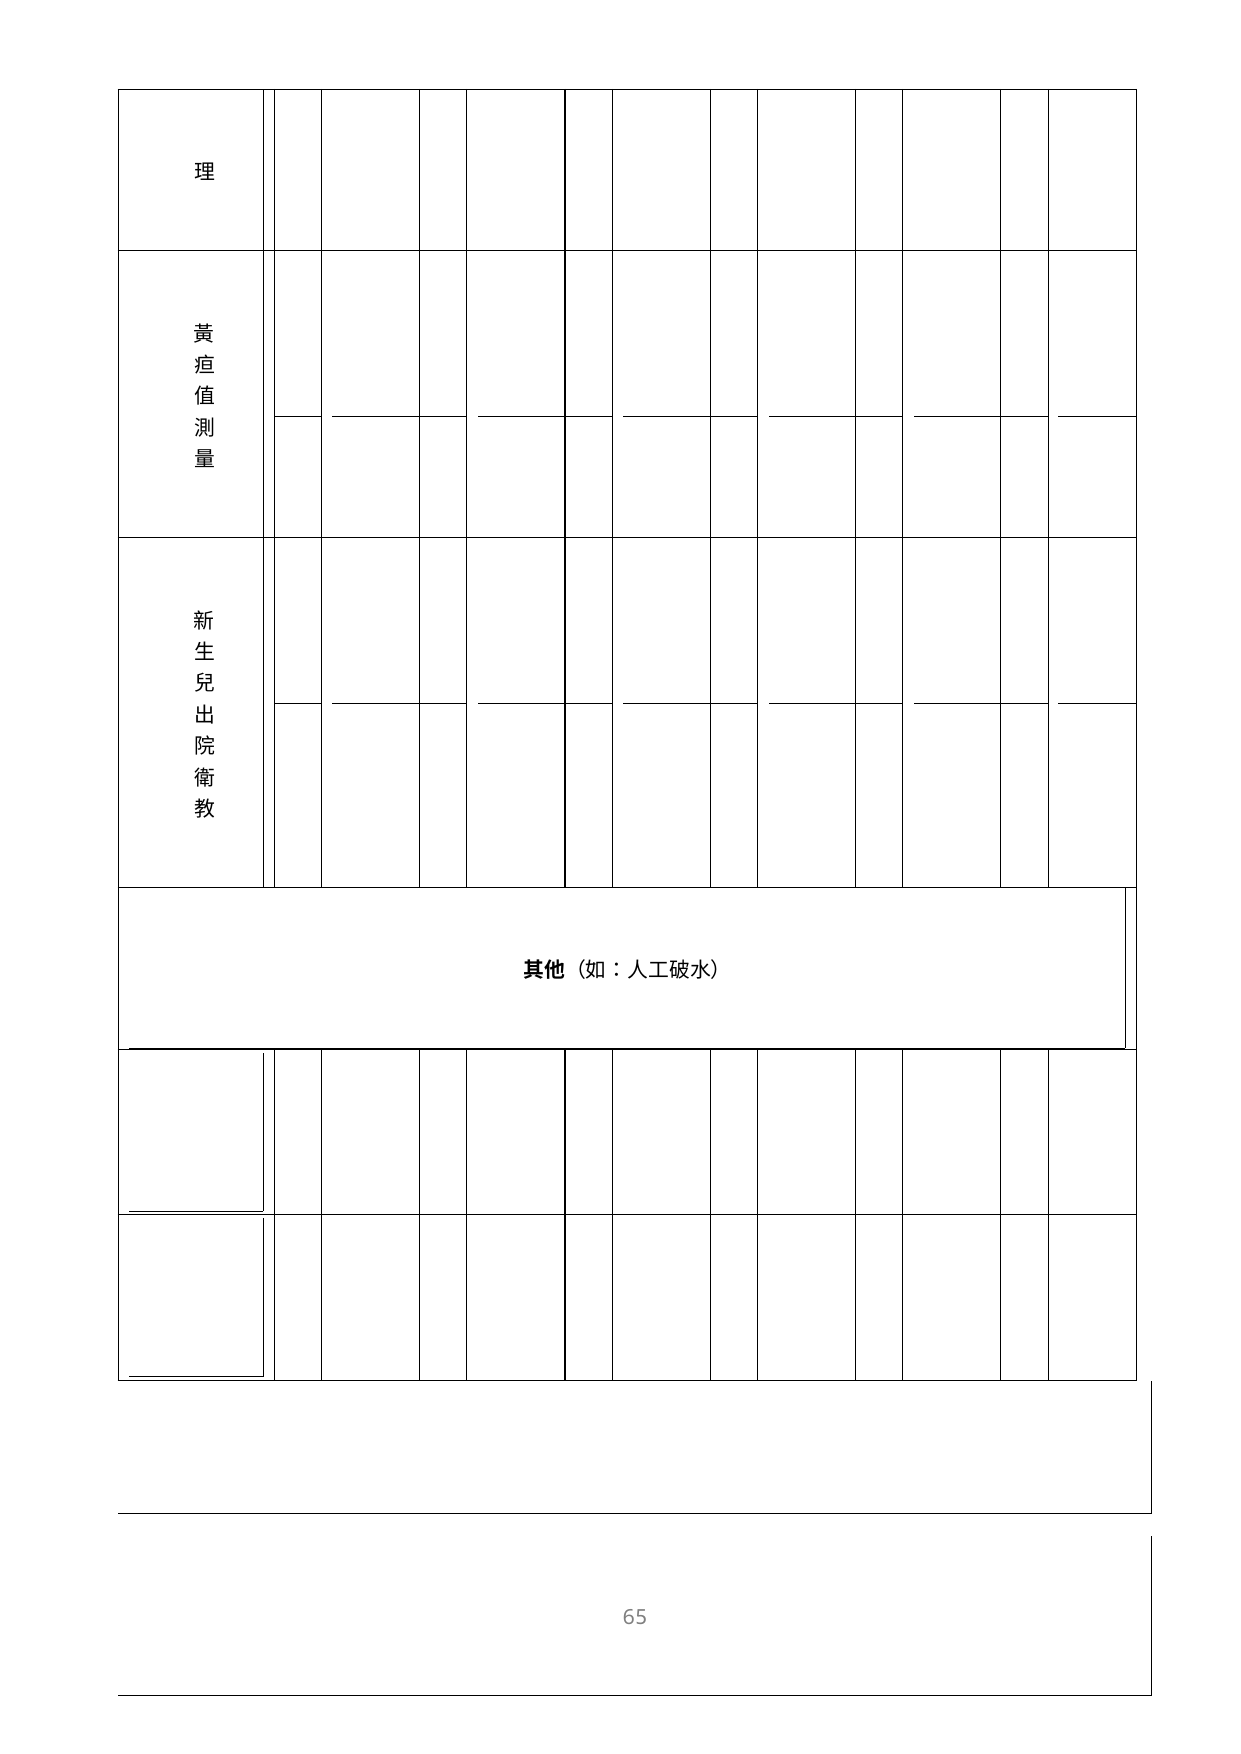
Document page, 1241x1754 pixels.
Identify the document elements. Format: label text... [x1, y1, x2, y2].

table_cell [322, 1050, 419, 1214]
table_cell [856, 90, 902, 250]
table_cell [1049, 1050, 1136, 1214]
table_cell [856, 538, 902, 703]
table_cell [758, 251, 855, 537]
table_cell [711, 1050, 757, 1214]
table_cell [1049, 90, 1136, 250]
table_cell [566, 704, 612, 887]
table_cell [1001, 90, 1048, 250]
table_cell [758, 538, 855, 887]
table_cell [856, 251, 902, 416]
table_cell [420, 251, 466, 416]
table_cell [856, 704, 902, 887]
table_cell [1049, 538, 1136, 887]
table_cell [322, 1215, 419, 1380]
table_cell [275, 251, 321, 416]
table_cell [758, 1215, 855, 1380]
table_cell [322, 90, 419, 250]
table_cell [1001, 538, 1048, 703]
table_cell [566, 1050, 612, 1214]
table_cell [264, 90, 274, 250]
table_cell [613, 251, 710, 537]
table_cell [264, 251, 274, 537]
table_cell [711, 1215, 757, 1380]
table_cell [711, 538, 757, 703]
table_cell [119, 1215, 274, 1380]
table_cell [856, 1050, 902, 1214]
table_cell [613, 1215, 710, 1380]
table_cell [420, 1215, 466, 1380]
table_cell [903, 1215, 1000, 1380]
table_cell [1001, 251, 1048, 416]
table_cell [467, 538, 564, 887]
table_cell 新生兒出院衛教 [119, 538, 263, 887]
table_cell [275, 1215, 321, 1380]
table_cell [467, 1050, 564, 1214]
table_cell [711, 704, 757, 887]
table_cell [903, 1050, 1000, 1214]
table_cell [1049, 1215, 1136, 1380]
table_cell [420, 704, 466, 887]
table_cell [322, 538, 419, 887]
table_cell 理 [119, 90, 263, 250]
table_cell 其他（如：人工破水） [119, 888, 1125, 1048]
table_cell [322, 251, 419, 537]
table_cell [1001, 704, 1048, 887]
table_cell [420, 538, 466, 703]
table_cell [275, 538, 321, 703]
table_cell [613, 1050, 710, 1214]
table_cell [566, 538, 612, 703]
table_cell [1001, 417, 1048, 537]
table_cell [275, 417, 321, 537]
table_cell [275, 90, 321, 250]
table_cell [856, 417, 902, 537]
table_cell [711, 417, 757, 537]
table_cell [275, 1050, 321, 1214]
table_cell [903, 538, 1000, 887]
table_cell [420, 90, 466, 250]
table_cell [758, 1050, 855, 1214]
table_cell [711, 90, 757, 250]
table_cell [467, 1215, 564, 1380]
table_cell [1049, 251, 1136, 537]
table_cell [467, 251, 564, 537]
table_cell [467, 90, 564, 250]
table_cell [856, 1215, 902, 1380]
table_cell [119, 1050, 274, 1214]
table_cell [566, 1215, 612, 1380]
table_cell [566, 90, 612, 250]
table_cell [275, 704, 321, 887]
table_cell 黃疸值測量 [119, 251, 263, 537]
table_cell [903, 251, 1000, 537]
table_cell [566, 417, 612, 537]
table_cell [420, 417, 466, 537]
table_cell [566, 251, 612, 416]
table_cell [613, 538, 710, 887]
table_cell [1001, 1050, 1048, 1214]
table_cell [903, 90, 1000, 250]
table_cell [1001, 1215, 1048, 1380]
table_cell [264, 538, 274, 887]
table_cell [613, 90, 710, 250]
table_cell [711, 251, 757, 416]
table_cell [1126, 888, 1136, 1048]
table_cell [758, 90, 855, 250]
table_cell [420, 1050, 466, 1214]
